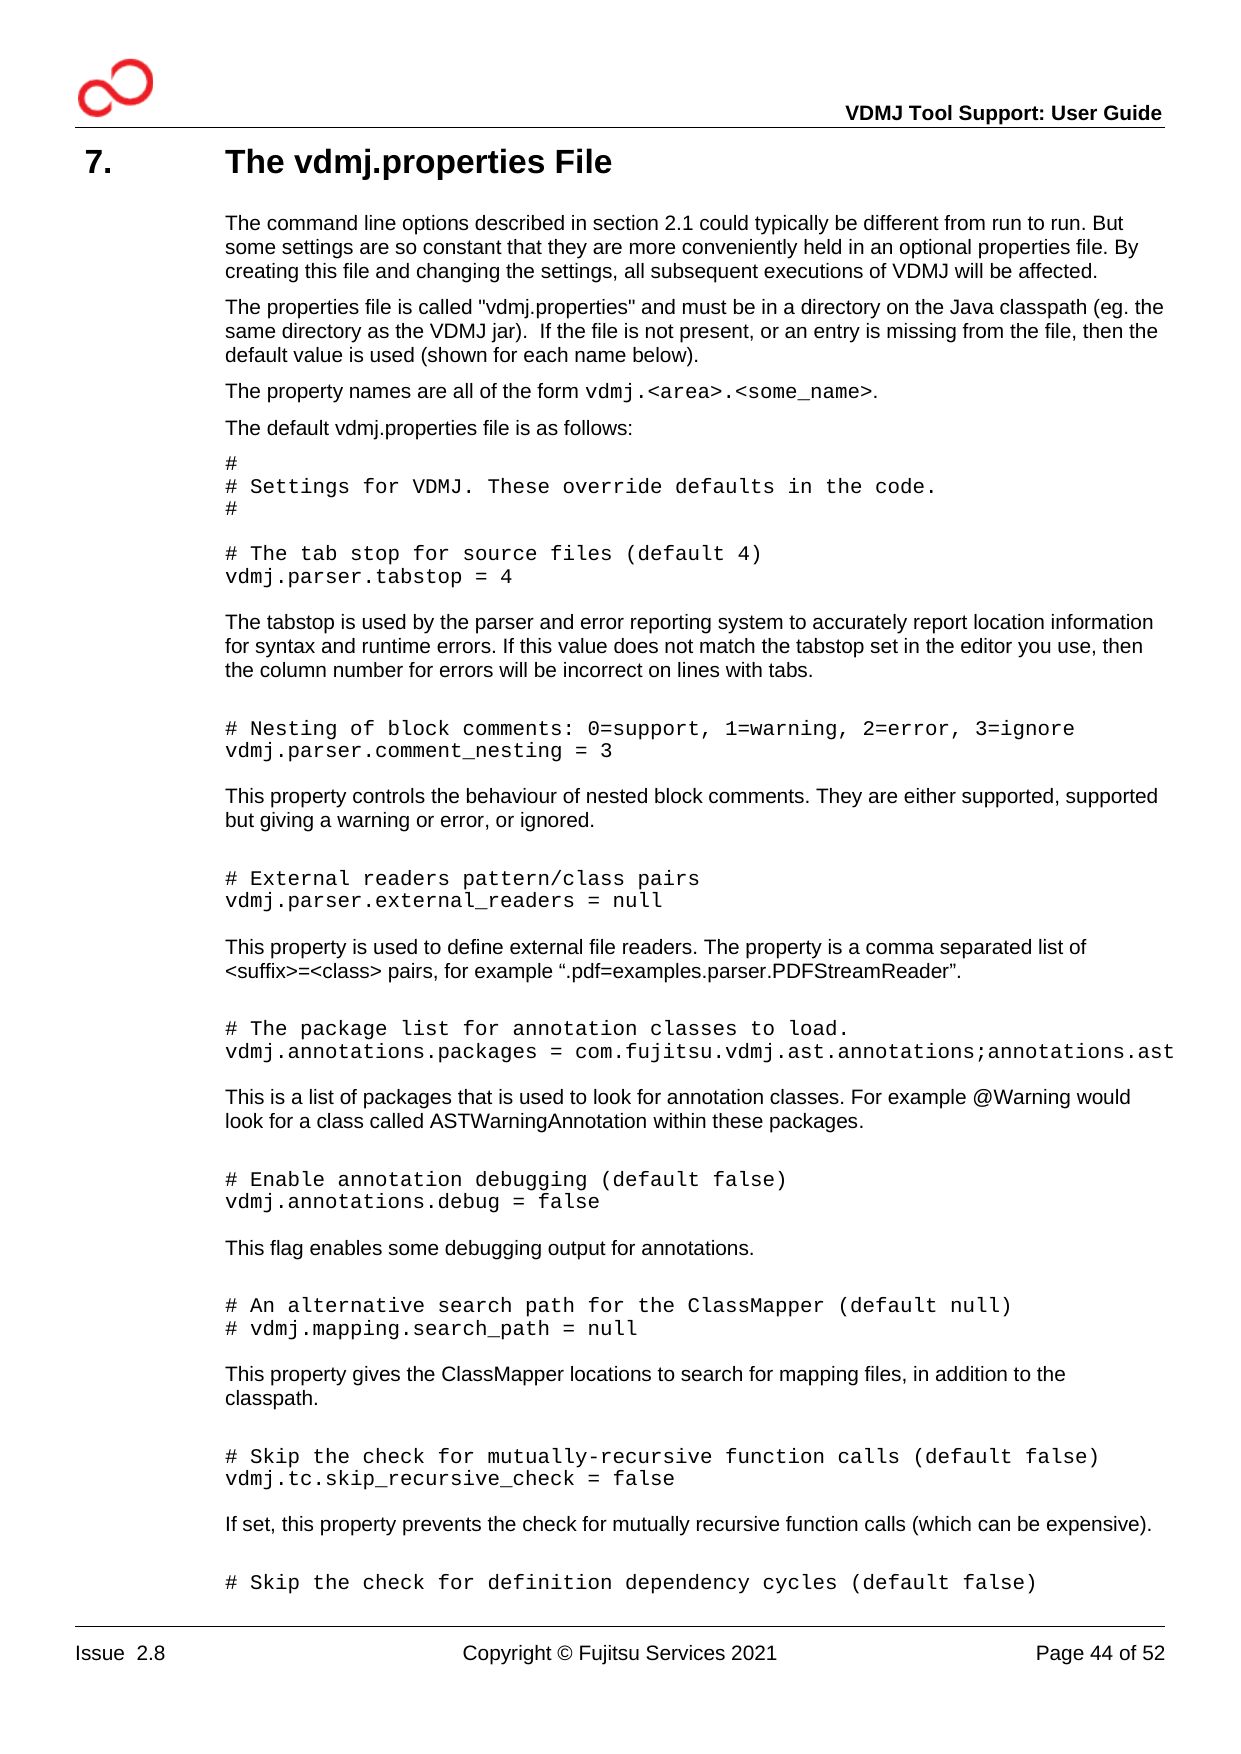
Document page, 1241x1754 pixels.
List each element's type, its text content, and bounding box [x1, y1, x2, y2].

text This flag enables some debugging output for annotations. [225, 1236, 1165, 1260]
subtitle The vdmj.properties File [75, 143, 1165, 181]
text # Nesting of block comments: 0=support, 1=warning, 2=error, 3=ignore [225, 717, 1165, 739]
text # The tab stop for source files (default 4) [225, 543, 1165, 565]
text # [225, 498, 1165, 520]
text vdmj.parser.comment_nesting = 3 [225, 739, 1165, 762]
text This property is used to define external file readers. The property is a comma separated list of <suffix>=<class> pairs, for example “.pdf=examples.parser.PDFStreamReader”. [225, 935, 1165, 983]
text # [225, 453, 1165, 475]
text If set, this property prevents the check for mutually recursive function calls (which can be expensive). [225, 1513, 1165, 1537]
text # Skip the check for definition dependency cycles (default false) [225, 1572, 1165, 1594]
text # An alternative search path for the ClassMapper (default null) [225, 1295, 1165, 1317]
text The properties file is called "vdmj.properties" and must be in a directory on the Java classpath (eg. the same directory as the VDMJ jar). If the file is not present, or an entry is missing from the file, then the default value is used (shown for each name below). [225, 295, 1165, 367]
text vdmj.annotations.debug = false [225, 1191, 1165, 1213]
text vdmj.annotations.packages = com.fujitsu.vdmj.ast.annotations;annotations.ast [225, 1040, 1193, 1063]
text # Enable annotation debugging (default false) [225, 1168, 1165, 1191]
text The property names are all of the form vdmj.<area>.<some_name>. [225, 380, 1165, 404]
text # Skip the check for mutually-recursive function calls (default false) [225, 1445, 1165, 1468]
text This property controls the behaviour of nested block comments. They are either supported, supported but giving a warning or error, or ignored. [225, 784, 1165, 832]
text The command line options described in section 2.1 could typically be different from run to run. But some settings are so constant that they are more conveniently held in an optional properties file. By creating this file and changing the settings, all subsequent executions of VDMJ will be affected. [225, 211, 1165, 283]
text # The package list for annotation classes to load. [225, 1018, 1165, 1040]
text The default vdmj.properties file is as follows: [225, 416, 1165, 440]
text vdmj.tc.skip_recursive_check = false [225, 1468, 1165, 1490]
text # External readers pattern/class pairs [225, 867, 1165, 890]
text # Settings for VDMJ. These override defaults in the code. [225, 475, 1165, 498]
text # vdmj.mapping.search_path = null [225, 1317, 1165, 1340]
text This property gives the ClassMapper locations to search for mapping files, in addition to the classpath. [225, 1362, 1165, 1410]
picture [78, 52, 153, 127]
text This is a list of packages that is used to look for annotation classes. For example @Warning would look for a class called ASTWarningAnnotation within these packages. [225, 1085, 1165, 1133]
text vdmj.parser.external_readers = null [225, 890, 1165, 912]
text vdmj.parser.tabstop = 4 [225, 565, 1165, 588]
text The tabstop is used by the parser and error reporting system to accurately report location information for syntax and runtime errors. If this value does not match the tabstop set in the editor you use, then the column number for errors will be incorrect on lines with tabs. [225, 610, 1165, 682]
